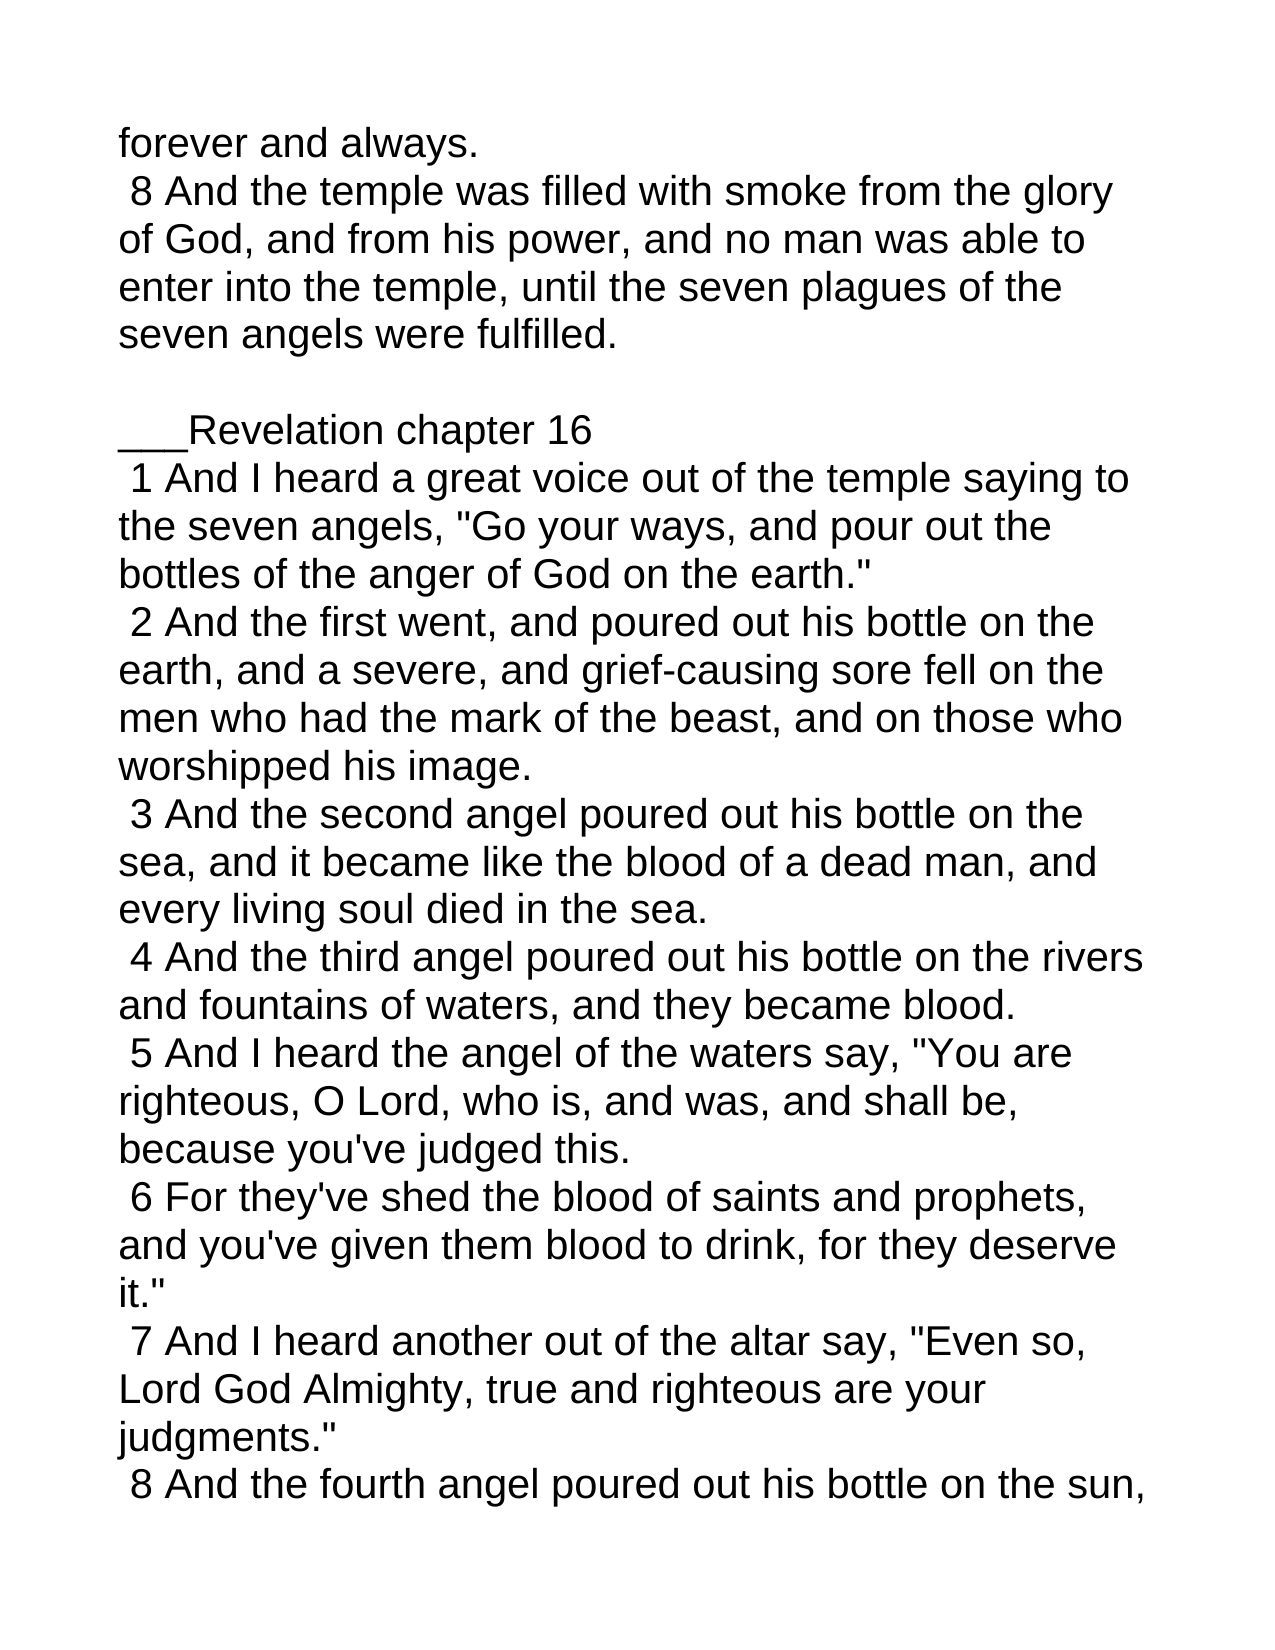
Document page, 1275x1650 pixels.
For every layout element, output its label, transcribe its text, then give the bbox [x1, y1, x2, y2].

text 1 And I heard a great voice out of the temple saying to the seven angels, "Go your ways, and pour out the bottles of the anger of God on the earth." [118, 453, 1157, 597]
text 7 And I heard another out of the altar say, "Even so, Lord God Almighty, true and righteous are your judgments." [118, 1316, 1157, 1460]
text 5 And I heard the angel of the waters say, "You are righteous, O Lord, who is, and was, and shall be, because you've judged this. [118, 1028, 1157, 1172]
text 3 And the second angel poured out his bottle on the sea, and it became like the blood of a dead man, and every living soul died in the sea. [118, 789, 1157, 933]
text ___Revelation chapter 16 [118, 406, 1157, 453]
text 2 And the first went, and poured out his bottle on the earth, and a severe, and grief-causing sore fell on the men who had the mark of the beast, and on those who worshipped his image. [118, 597, 1157, 789]
text 8 And the fourth angel poured out his bottle on the sun, [118, 1460, 1157, 1508]
text 4 And the third angel poured out his bottle on the rivers and fountains of waters, and they became blood. [118, 933, 1157, 1028]
text 8 And the temple was filled with smoke from the glory of God, and from his power, and no man was able to enter into the temple, until the seven plagues of the seven angels were fulfilled. [118, 166, 1157, 358]
text forever and always. [118, 118, 1157, 166]
text 6 For they've shed the blood of saints and prophets, and you've given them blood to drink, for they deserve it." [118, 1172, 1157, 1316]
